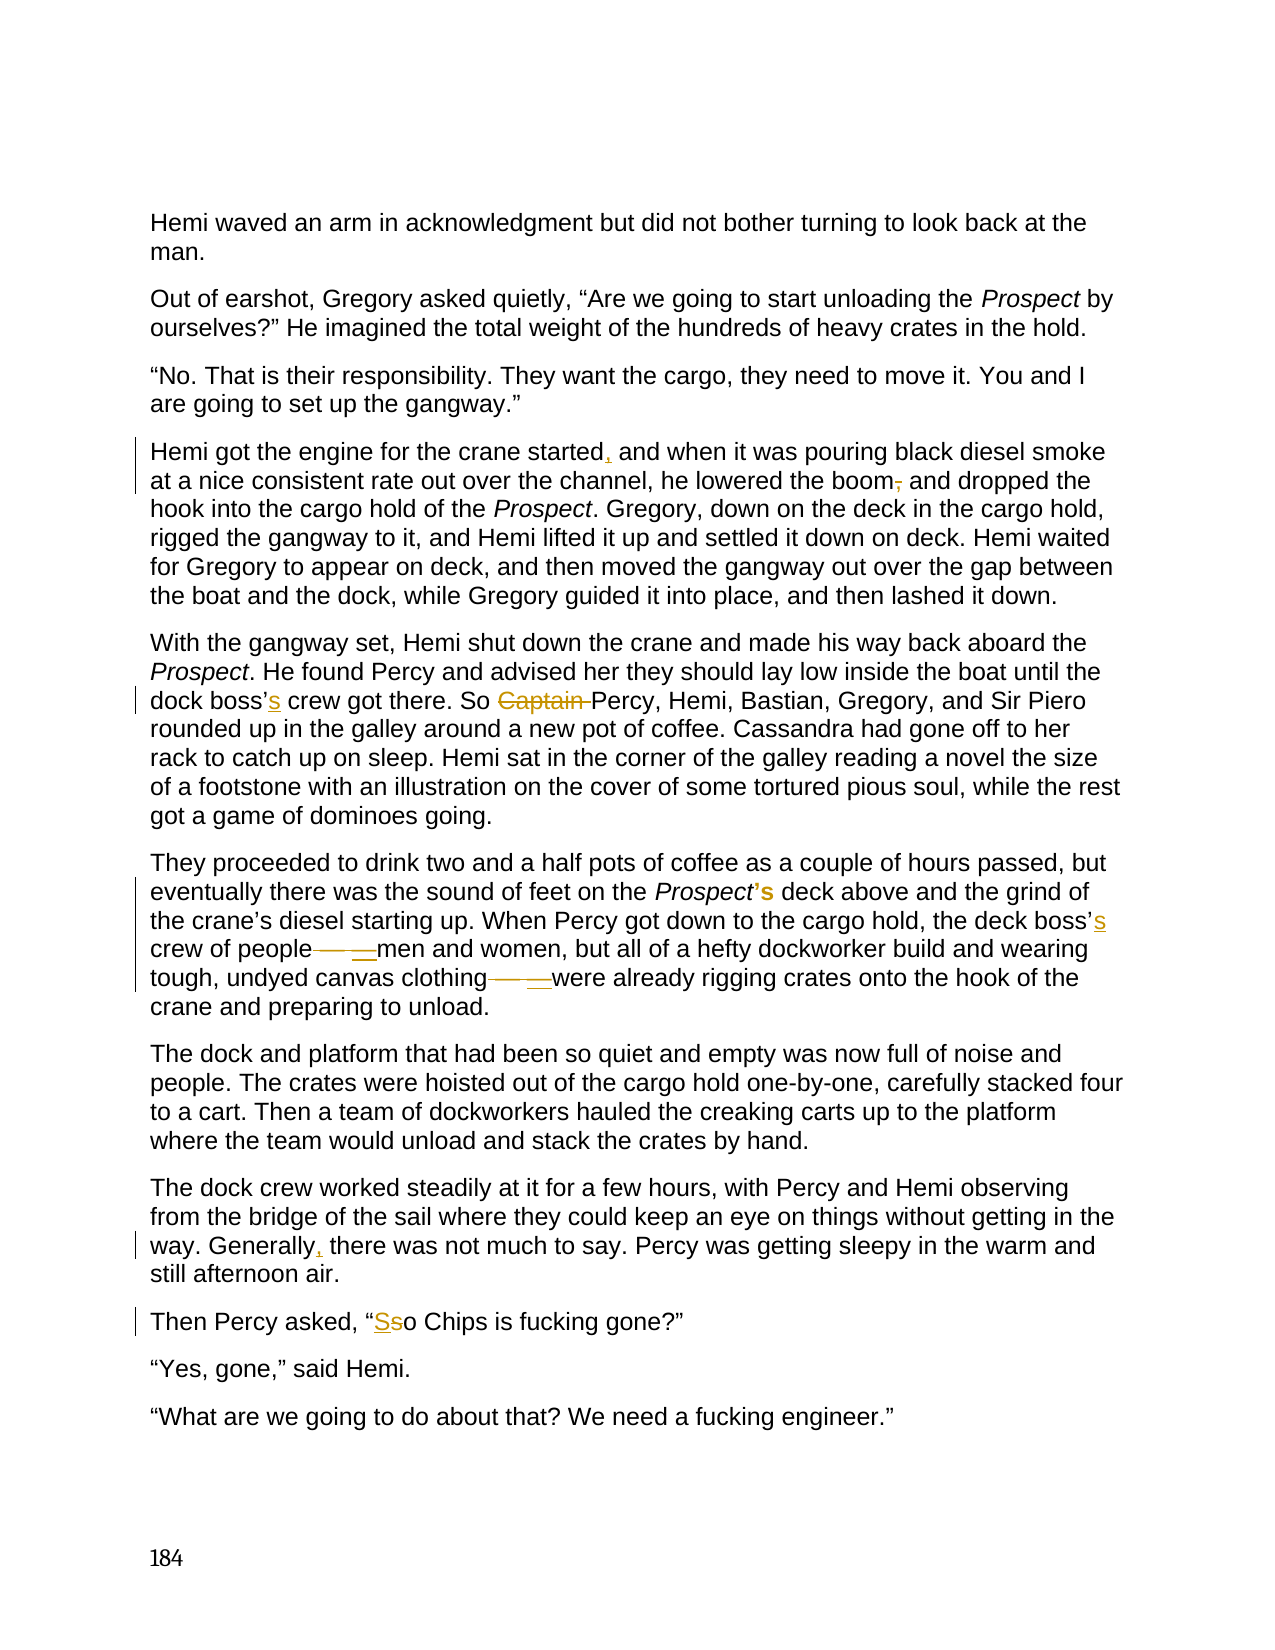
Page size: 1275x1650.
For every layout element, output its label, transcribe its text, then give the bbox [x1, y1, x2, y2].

text Out of earshot, Gregory asked quietly, “Are we going to start unloading the Prospect by ourselves?” He imagined the total weight of the hundreds of heavy crates in the hold. [150, 284, 1125, 342]
text “No. That is their responsibility. They want the cargo, they need to move it. You and I are going to set up the gangway.” [150, 361, 1125, 418]
text The dock crew worked steadily at it for a few hours, with Percy and Hemi observing from the bridge of the sail where they could keep an eye on things without getting in the way. Generally, there was not much to say. Percy was getting sleepy in the warm and still afternoon air. [150, 1173, 1125, 1288]
text The dock and platform that had been so quiet and empty was now full of noise and people. The crates were hoisted out of the cargo hold one-by-one, carefully stacked four to a cart. Then a team of dockworkers hauled the creaking carts up to the platform where the team would unload and stack the crates by hand. [150, 1039, 1125, 1154]
text With the gangway set, Hemi shut down the crane and made his way back aboard the Prospect. He found Percy and advised her they should lay low inside the boat until the dock boss’s crew got there. So Percy, Hemi, Bastian, Gregory, and Sir Piero rounded up in the galley around a new pot of coffee. Cassandra had gone off to her rack to catch up on sleep. Hemi sat in the corner of the galley reading a novel the size of a footstone with an illustration on the cover of some tortured pious soul, while the rest got a game of dominoes going. [150, 628, 1125, 829]
text They proceeded to drink two and a half pots of coffee as a couple of hours passed, but eventually there was the sound of feet on the Prospect’s deck above and the grind of the crane’s diesel starting up. When Percy got down to the cargo hold, the deck boss’s crew of people—men and women, but all of a hefty dockworker build and wearing tough, undyed canvas clothing—were already rigging crates onto the hook of the crane and preparing to unload. [150, 848, 1125, 1021]
text Then Percy asked, “So Chips is fucking gone?” [150, 1307, 1125, 1336]
text Hemi waved an arm in acknowledgment but did not bother turning to look back at the man. [150, 208, 1125, 266]
text “Yes, gone,” said Hemi. [150, 1354, 1125, 1383]
text Hemi got the engine for the crane started, and when it was pouring black diesel smoke at a nice consistent rate out over the channel, he lowered the boom and dropped the hook into the cargo hold of the Prospect. Gregory, down on the deck in the cargo hold, rigged the gangway to it, and Hemi lifted it up and settled it down on deck. Hemi waited for Gregory to appear on deck, and then moved the gangway out over the gap between the boat and the dock, while Gregory guided it into place, and then lashed it down. [150, 437, 1125, 609]
text “What are we going to do about that? We need a fucking engineer.” [150, 1402, 1125, 1431]
